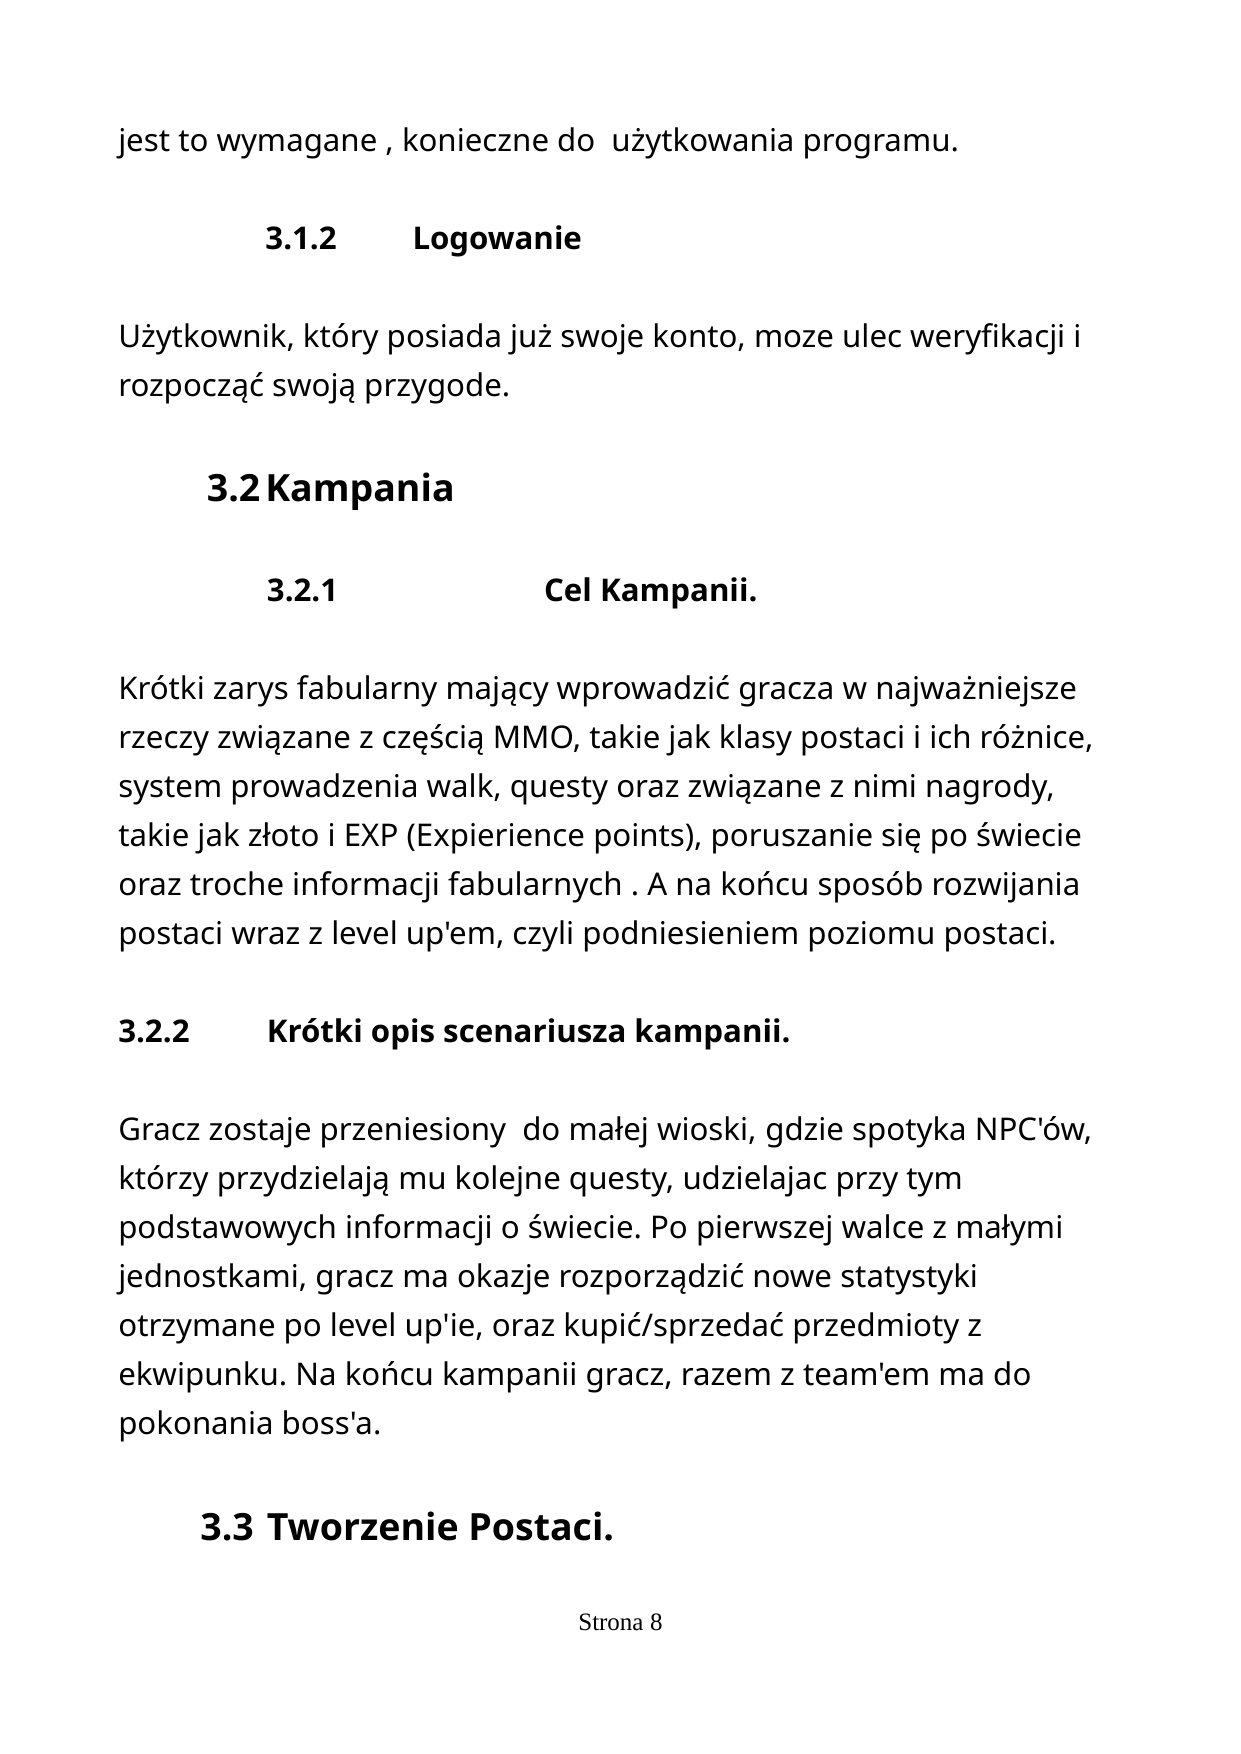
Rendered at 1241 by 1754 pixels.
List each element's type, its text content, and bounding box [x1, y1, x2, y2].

text 3.1.2 Logowanie [118, 216, 1122, 259]
text Krótki zarys fabularny mający wprowadzić gracza w najważniejsze rzeczy związane z częścią MMO, takie jak klasy postaci i ich różnice, system prowadzenia walk, questy oraz związane z nimi nagrody, takie jak złoto i EXP (Expierience points), poruszanie się po świecie oraz troche informacji fabularnych . A na końcu sposób rozwijania postaci wraz z level up'em, czyli podniesieniem poziomu postaci. [118, 666, 1122, 954]
text 3.2.2 Krótki opis scenariusza kampanii. Gracz zostaje przeniesiony do małej wioski, gdzie spotyka NPC'ów, którzy przydzielają mu kolejne questy, udzielajac przy tym podstawowych informacji o świecie. Po pierwszej walce z małymi jednostkami, gracz ma okazje rozporządzić nowe statystyki otrzymane po level up'ie, oraz kupić/sprzedać przedmioty z ekwipunku. Na końcu kampanii gracz, razem z team'em ma do pokonania boss'a. [118, 1009, 1122, 1443]
text 3.3 Tworzenie Postaci. [118, 1501, 1122, 1552]
text jest to wymagane , konieczne do użytkowania programu. [118, 118, 1122, 161]
text Użytkownik, który posiada już swoje konto, moze ulec weryfikacji i rozpocząć swoją przygode. [118, 314, 1122, 406]
text 3.2.1 Cel Kampanii. [118, 568, 1122, 660]
text 3.2 Kampania [118, 461, 1122, 512]
